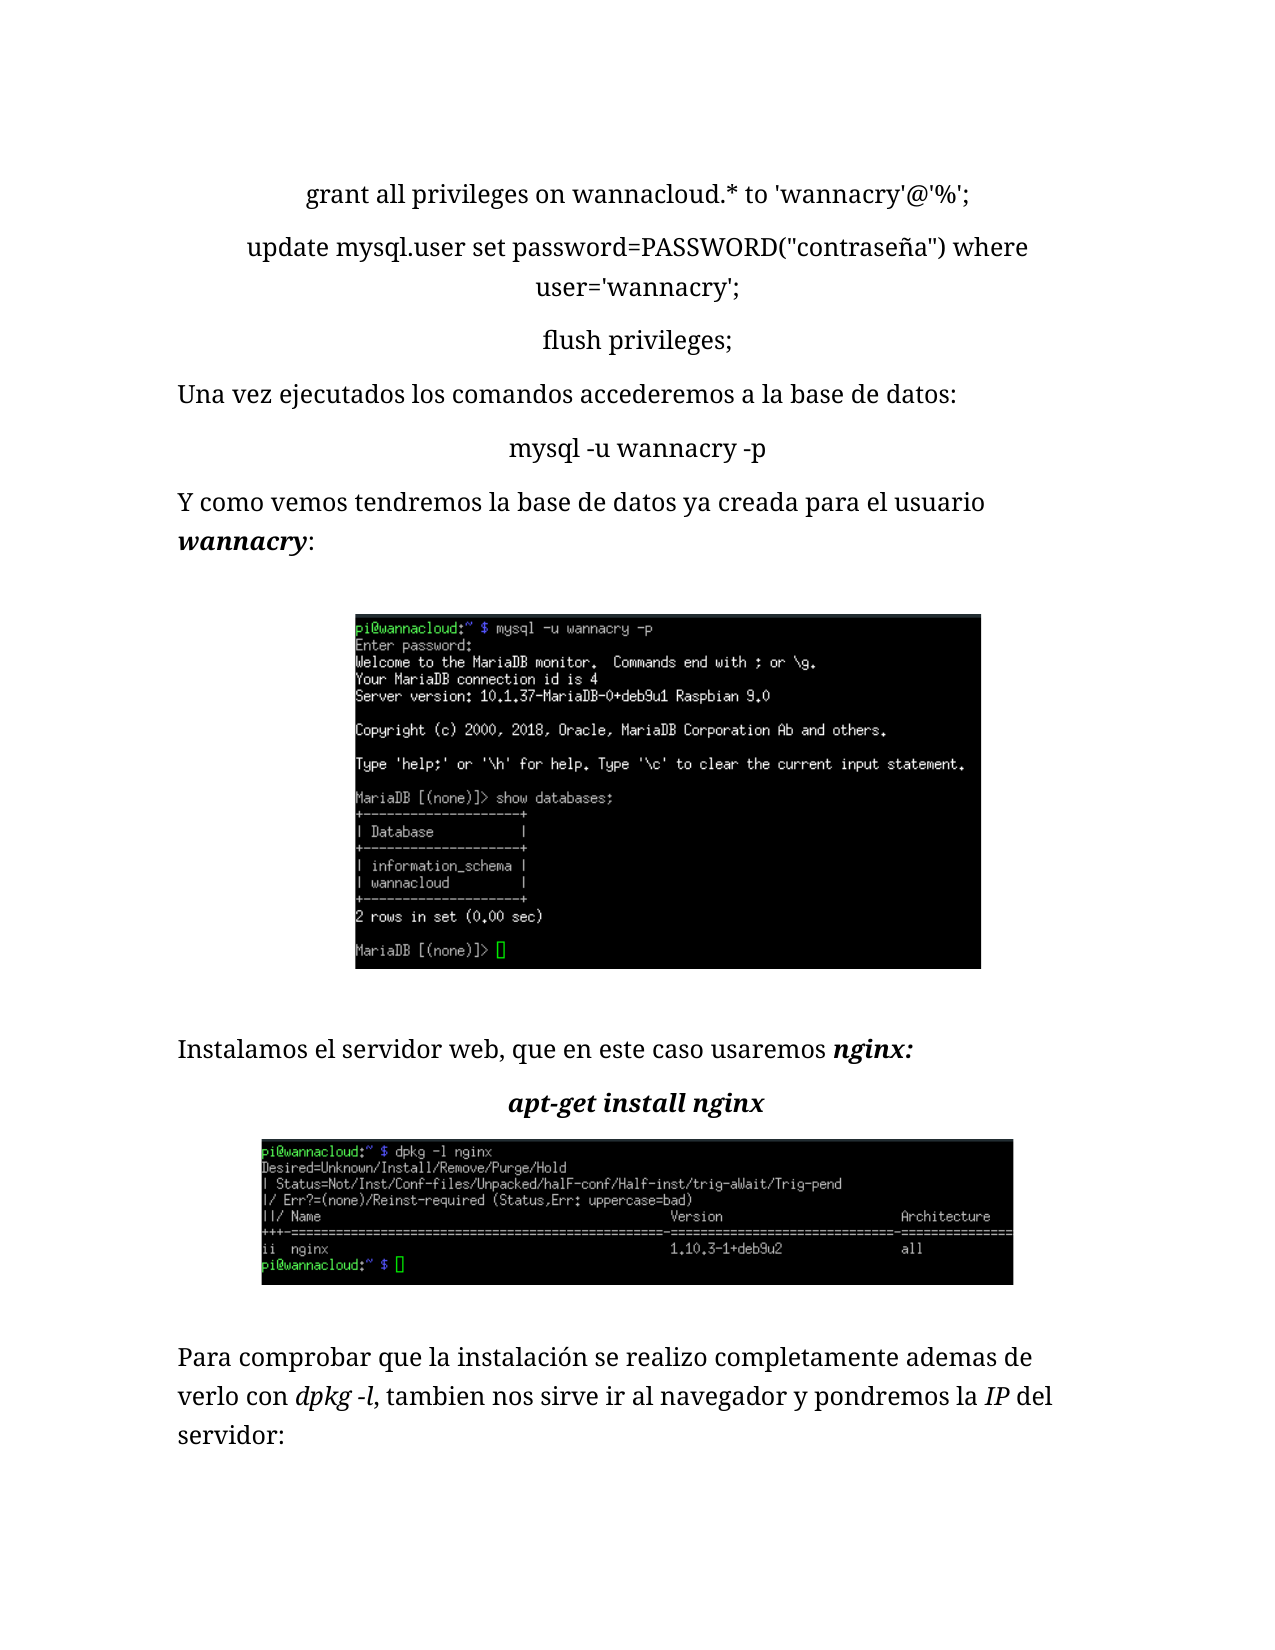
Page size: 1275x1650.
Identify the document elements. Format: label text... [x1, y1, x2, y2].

text Una vez ejecutados los comandos accederemos a la base de datos: [177, 377, 1098, 411]
picture [355, 614, 982, 969]
text Instalamos el servidor web, que en este caso usaremos nginx: [177, 1032, 1098, 1066]
text update mysql.user set password=PASSWORD("contraseña") where user='wannacry'; [177, 230, 1098, 303]
text Y como vemos tendremos la base de datos ya creada para el usuario wannacry: [177, 484, 1098, 557]
text Para comprobar que la instalación se realizo completamente ademas de verlo con dpkg -l, tambien nos sirve ir al navegador y pondremos la IP del servidor: [177, 1339, 1098, 1452]
text apt-get install nginx [177, 1085, 1098, 1119]
text mysql -u wannacry -p [177, 431, 1098, 464]
text grant all privileges on wannacloud.* to 'wannacry'@'%'; [177, 176, 1098, 210]
text flush privileges; [177, 323, 1098, 357]
